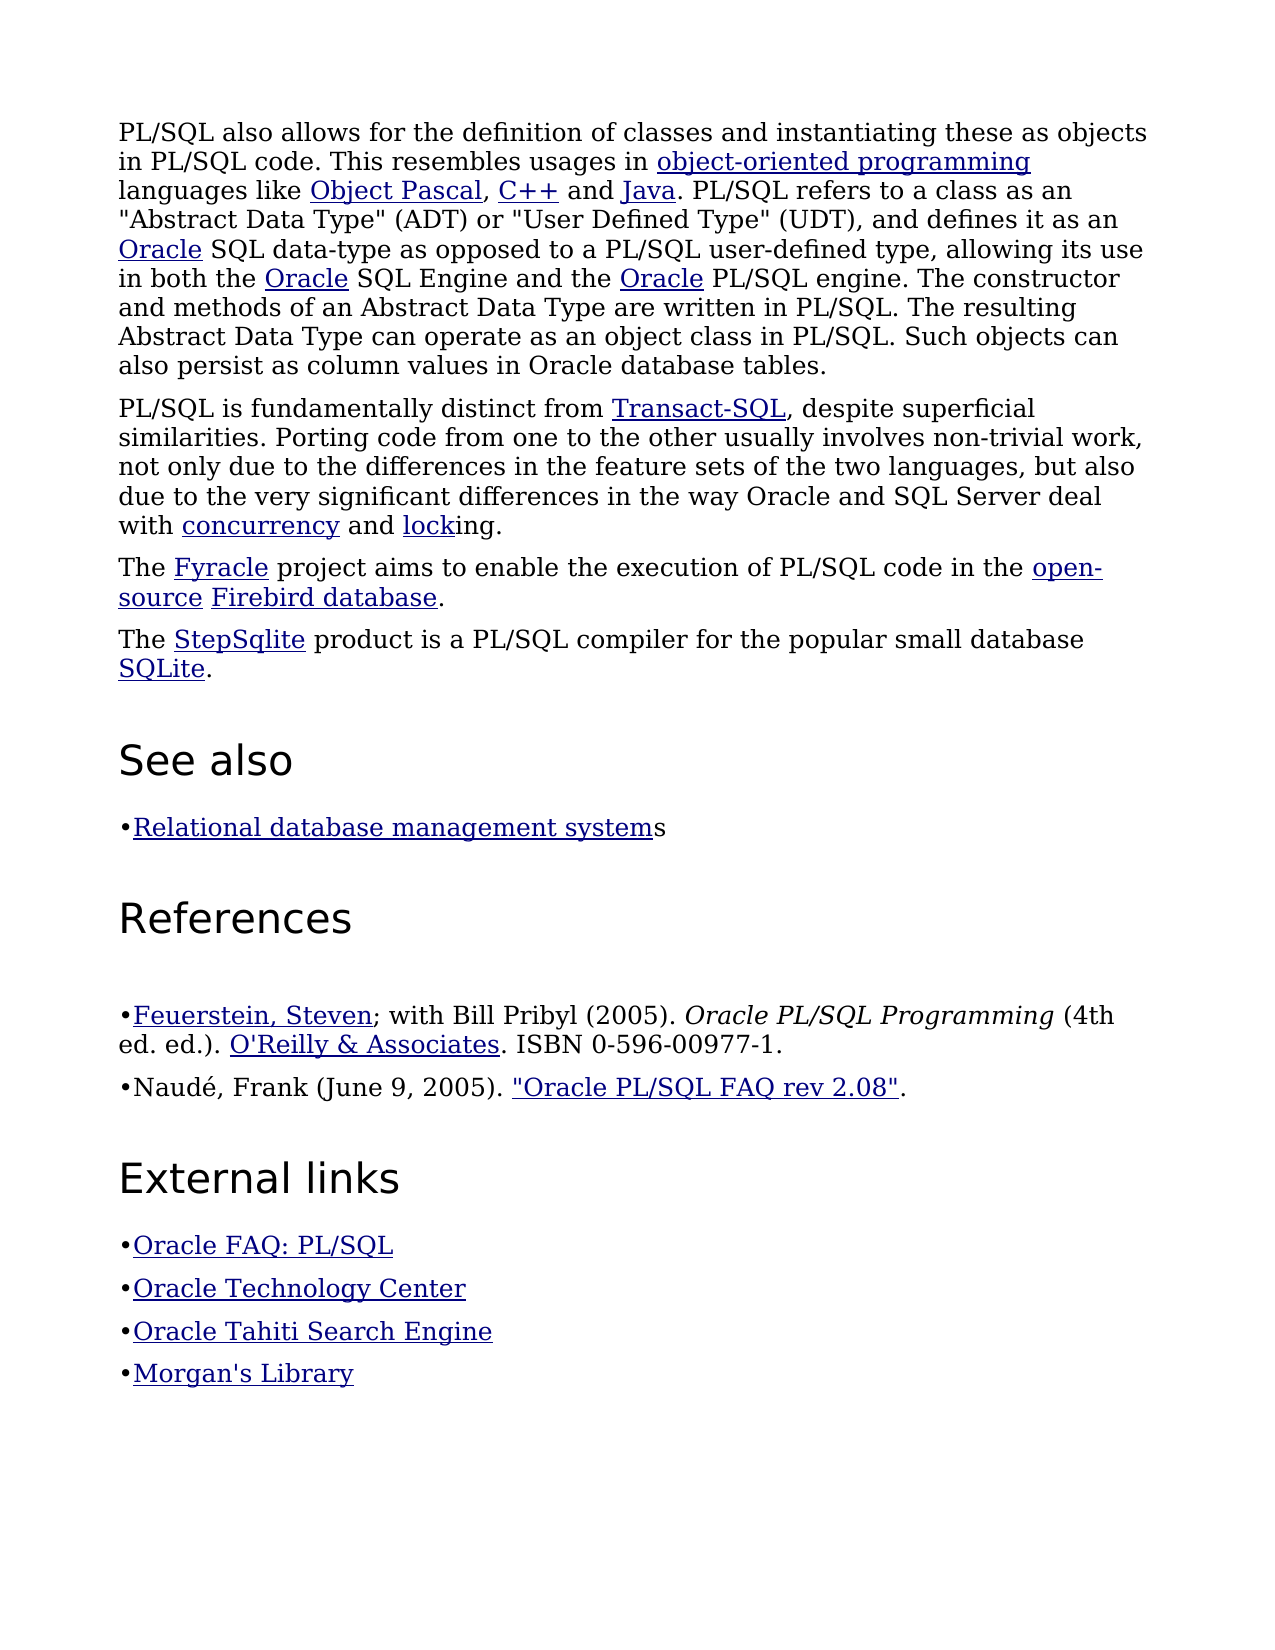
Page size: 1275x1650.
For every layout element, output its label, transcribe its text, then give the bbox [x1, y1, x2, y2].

subtitle See also [118, 736, 1157, 785]
text PL/SQL also allows for the definition of classes and instantiating these as objects in PL/SQL code. This resembles usages in object-oriented programming languages like Object Pascal, C++ and Java. PL/SQL refers to a class as an "Abstract Data Type" (ADT) or "User Defined Type" (UDT), and defines it as an Oracle SQL data-type as opposed to a PL/SQL user-defined type, allowing its use in both the Oracle SQL Engine and the Oracle PL/SQL engine. The constructor and methods of an Abstract Data Type are written in PL/SQL. The resulting Abstract Data Type can operate as an object class in PL/SQL. Such objects can also persist as column values in Oracle database tables. [118, 118, 1157, 381]
list Morgan's Library [118, 1359, 1157, 1389]
list Oracle Technology Center [118, 1274, 1157, 1303]
text PL/SQL is fundamentally distinct from Transact-SQL, despite superficial similarities. Porting code from one to the other usually involves non-trivial work, not only due to the differences in the feature sets of the two languages, but also due to the very significant differences in the way Oracle and SQL Server deal with concurrency and locking. [118, 394, 1157, 540]
text The Fyracle project aims to enable the execution of PL/SQL code in the open-source Firebird database. [118, 553, 1157, 612]
subtitle External links [118, 1154, 1157, 1203]
list Feuerstein, Steven; with Bill Pribyl (2005). Oracle PL/SQL Programming (4th ed. ed.). O'Reilly & Associates. ISBN 0-596-00977-1. [118, 1001, 1157, 1059]
list Naudé, Frank (June 9, 2005). "Oracle PL/SQL FAQ rev 2.08". [118, 1073, 1157, 1102]
text The StepSqlite product is a PL/SQL compiler for the popular small database SQLite. [118, 625, 1157, 684]
subtitle References [118, 895, 1157, 943]
list Oracle Tahiti Search Engine [118, 1317, 1157, 1346]
list Oracle FAQ: PL/SQL [118, 1231, 1157, 1261]
list Relational database management systems [118, 813, 1157, 842]
